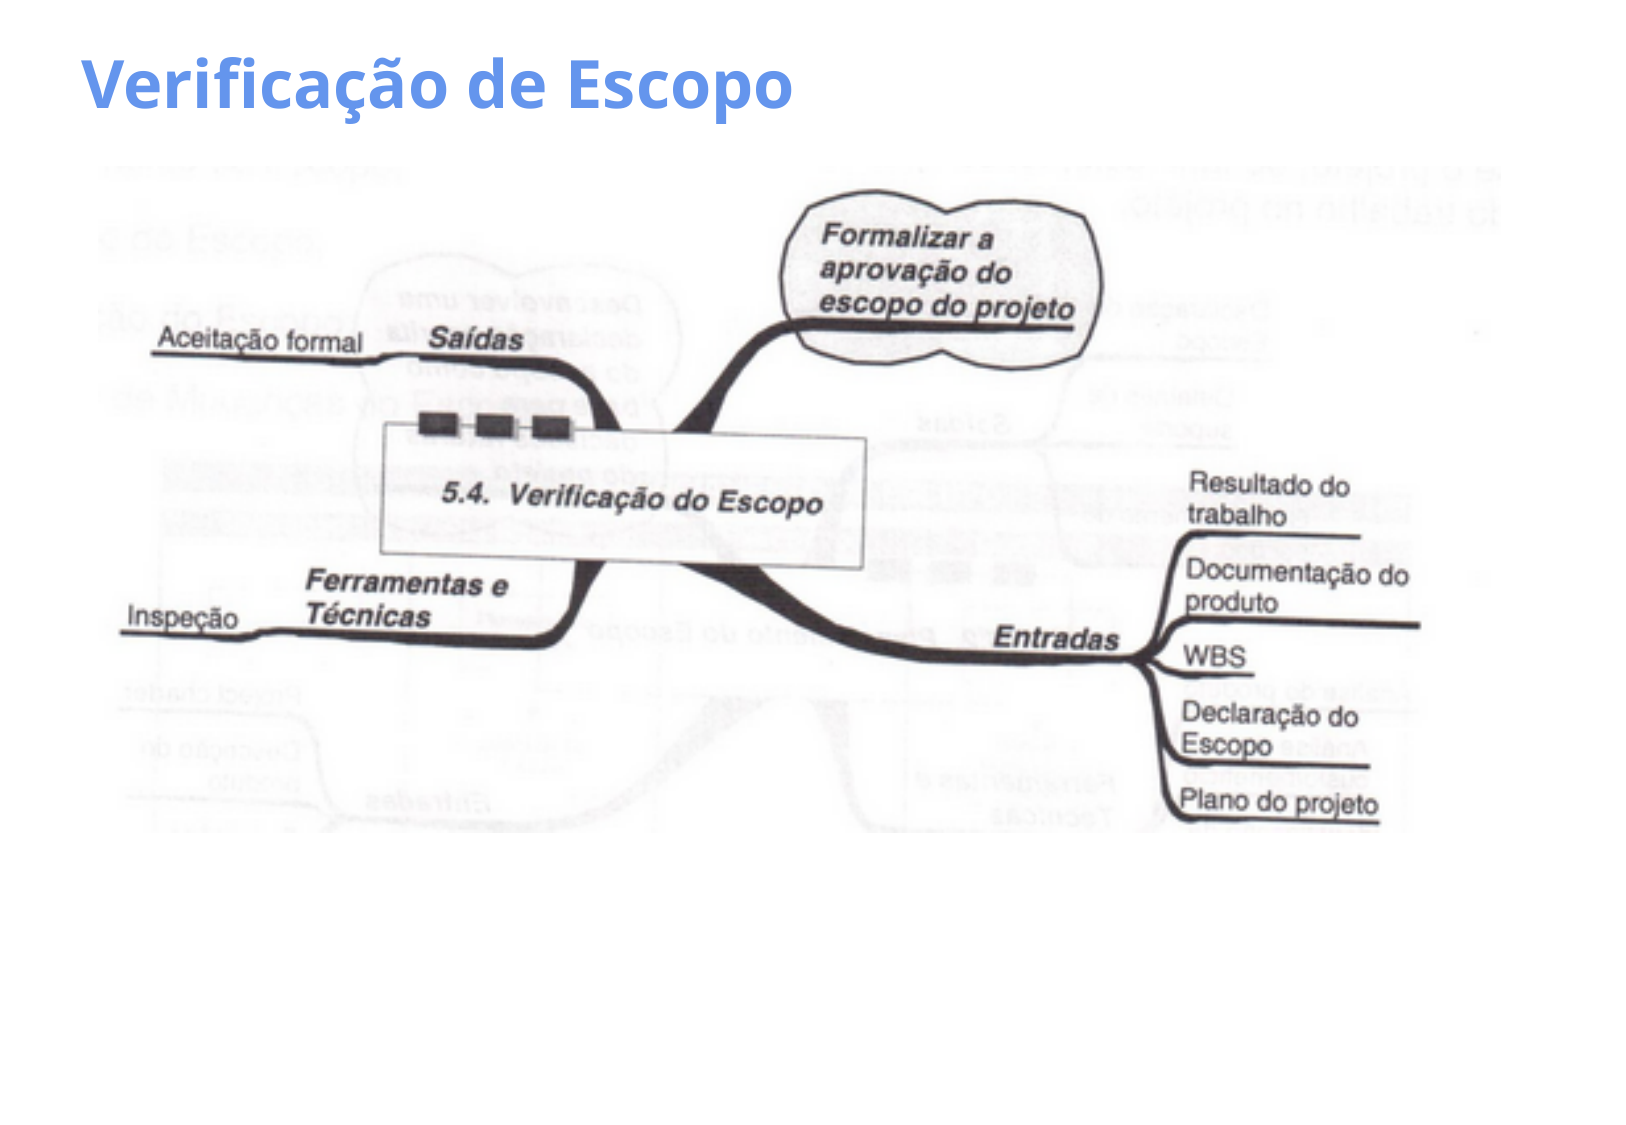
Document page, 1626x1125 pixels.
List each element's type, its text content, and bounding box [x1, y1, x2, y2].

picture [98, 166, 1501, 833]
title Verificação de Escopo [81, 41, 1544, 122]
